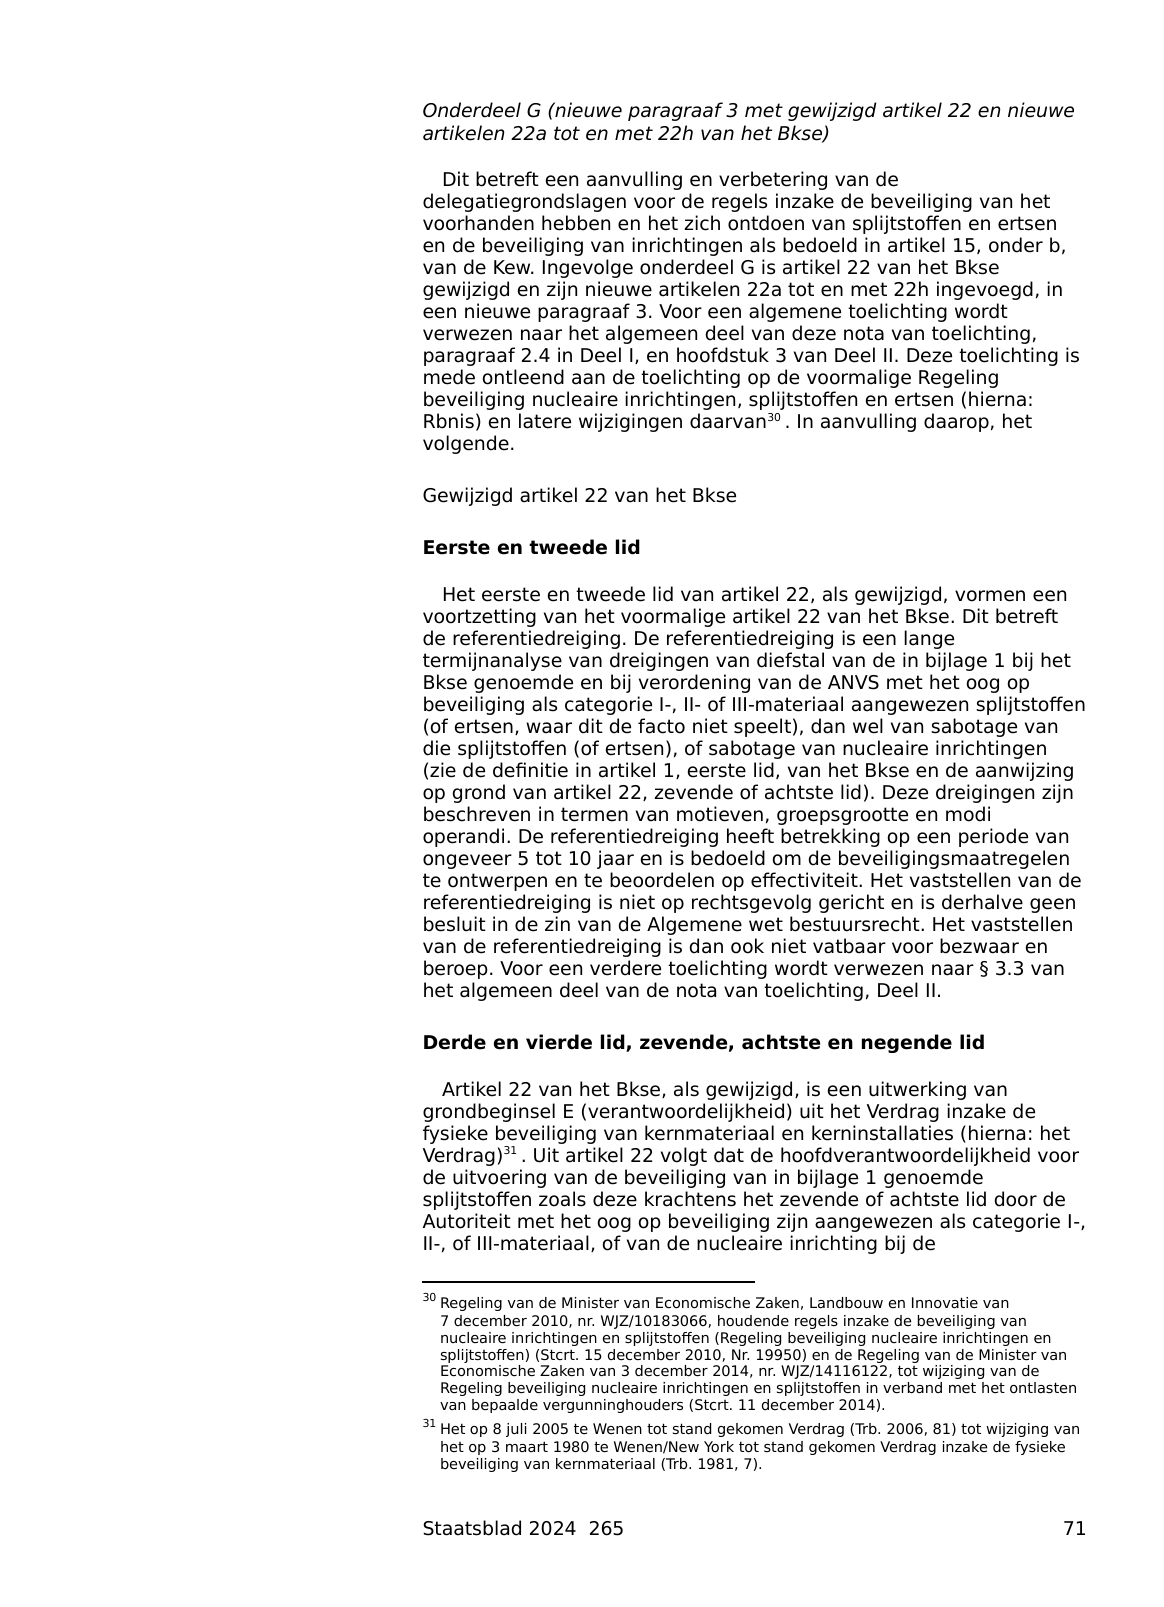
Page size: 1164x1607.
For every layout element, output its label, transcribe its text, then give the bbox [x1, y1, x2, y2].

text Het eerste en tweede lid van artikel 22, als gewijzigd, vormen een voortzetting van het voormalige artikel 22 van het Bkse. Dit betreft de referentiedreiging. De referentiedreiging is een lange termijnanalyse van dreigingen van diefstal van de in bijlage 1 bij het Bkse genoemde en bij verordening van de ANVS met het oog op beveiliging als categorie I-, II- of III-materiaal aangewezen splijtstoffen (of ertsen, waar dit de facto niet speelt), dan wel van sabotage van die splijtstoffen (of ertsen), of sabotage van nucleaire inrichtingen (zie de definitie in artikel 1, eerste lid, van het Bkse en de aanwijzing op grond van artikel 22, zevende of achtste lid). Deze dreigingen zijn beschreven in termen van motieven, groepsgrootte en modi operandi. De referentiedreiging heeft betrekking op een periode van ongeveer 5 tot 10 jaar en is bedoeld om de beveiligingsmaatregelen te ontwerpen en te beoordelen op effectiviteit. Het vaststellen van de referentiedreiging is niet op rechtsgevolg gericht en is derhalve geen besluit in de zin van de Algemene wet bestuursrecht. Het vaststellen van de referentiedreiging is dan ook niet vatbaar voor bezwaar en beroep. Voor een verdere toelichting wordt verwezen naar § 3.3 van het algemeen deel van de nota van toelichting, Deel II. [422, 584, 1087, 1002]
subtitle Derde en vierde lid, zevende, achtste en negende lid [422, 1032, 1087, 1054]
text Regeling van de Minister van Economische Zaken, Landbouw en Innovatie van 7 december 2010, nr. WJZ/10183066, houdende regels inzake de beveiliging van nucleaire inrichtingen en splijtstoffen (Regeling beveiliging nucleaire inrichtingen en splijtstoffen) (Stcrt. 15 december 2010, Nr. 19950) en de Regeling van de Minister van Economische Zaken van 3 december 2014, nr. WJZ/14116122, tot wijziging van de Regeling beveiliging nucleaire inrichtingen en splijtstoffen in verband met het ontlasten van bepaalde vergunninghouders (Stcrt. 11 december 2014). [422, 1291, 1087, 1414]
subtitle Onderdeel G (nieuwe paragraaf 3 met gewijzigd artikel 22 en nieuwe artikelen 22a tot en met 22h van het Bkse) [422, 100, 1087, 144]
text Het op 8 juli 2005 te Wenen tot stand gekomen Verdrag (Trb. 2006, 81) tot wijziging van het op 3 maart 1980 te Wenen/New York tot stand gekomen Verdrag inzake de fysieke beveiliging van kernmateriaal (Trb. 1981, 7). [422, 1417, 1087, 1473]
text Dit betreft een aanvulling en verbetering van de delegatiegrondslagen voor de regels inzake de beveiliging van het voorhanden hebben en het zich ontdoen van splijtstoffen en ertsen en de beveiliging van inrichtingen als bedoeld in artikel 15, onder b, van de Kew. Ingevolge onderdeel G is artikel 22 van het Bkse gewijzigd en zijn nieuwe artikelen 22a tot en met 22h ingevoegd, in een nieuwe paragraaf 3. Voor een algemene toelichting wordt verwezen naar het algemeen deel van deze nota van toelichting, paragraaf 2.4 in Deel I, en hoofdstuk 3 van Deel II. Deze toelichting is mede ontleend aan de toelichting op de voormalige Regeling beveiliging nucleaire inrichtingen, splijtstoffen en ertsen (hierna: Rbnis) en latere wijzigingen daarvan. In aanvulling daarop, het volgende. [422, 169, 1087, 455]
subtitle Eerste en tweede lid [422, 537, 1087, 559]
subtitle Gewijzigd artikel 22 van het Bkse [422, 485, 1087, 507]
text Artikel 22 van het Bkse, als gewijzigd, is een uitwerking van grondbeginsel E (verantwoordelijkheid) uit het Verdrag inzake de fysieke beveiliging van kernmateriaal en kerninstallaties (hierna: het Verdrag). Uit artikel 22 volgt dat de hoofdverantwoordelijkheid voor de uitvoering van de beveiliging van in bijlage 1 genoemde splijtstoffen zoals deze krachtens het zevende of achtste lid door de Autoriteit met het oog op beveiliging zijn aangewezen als categorie I‑, II-, of III-materiaal, of van de nucleaire inrichting bij de [422, 1079, 1087, 1254]
